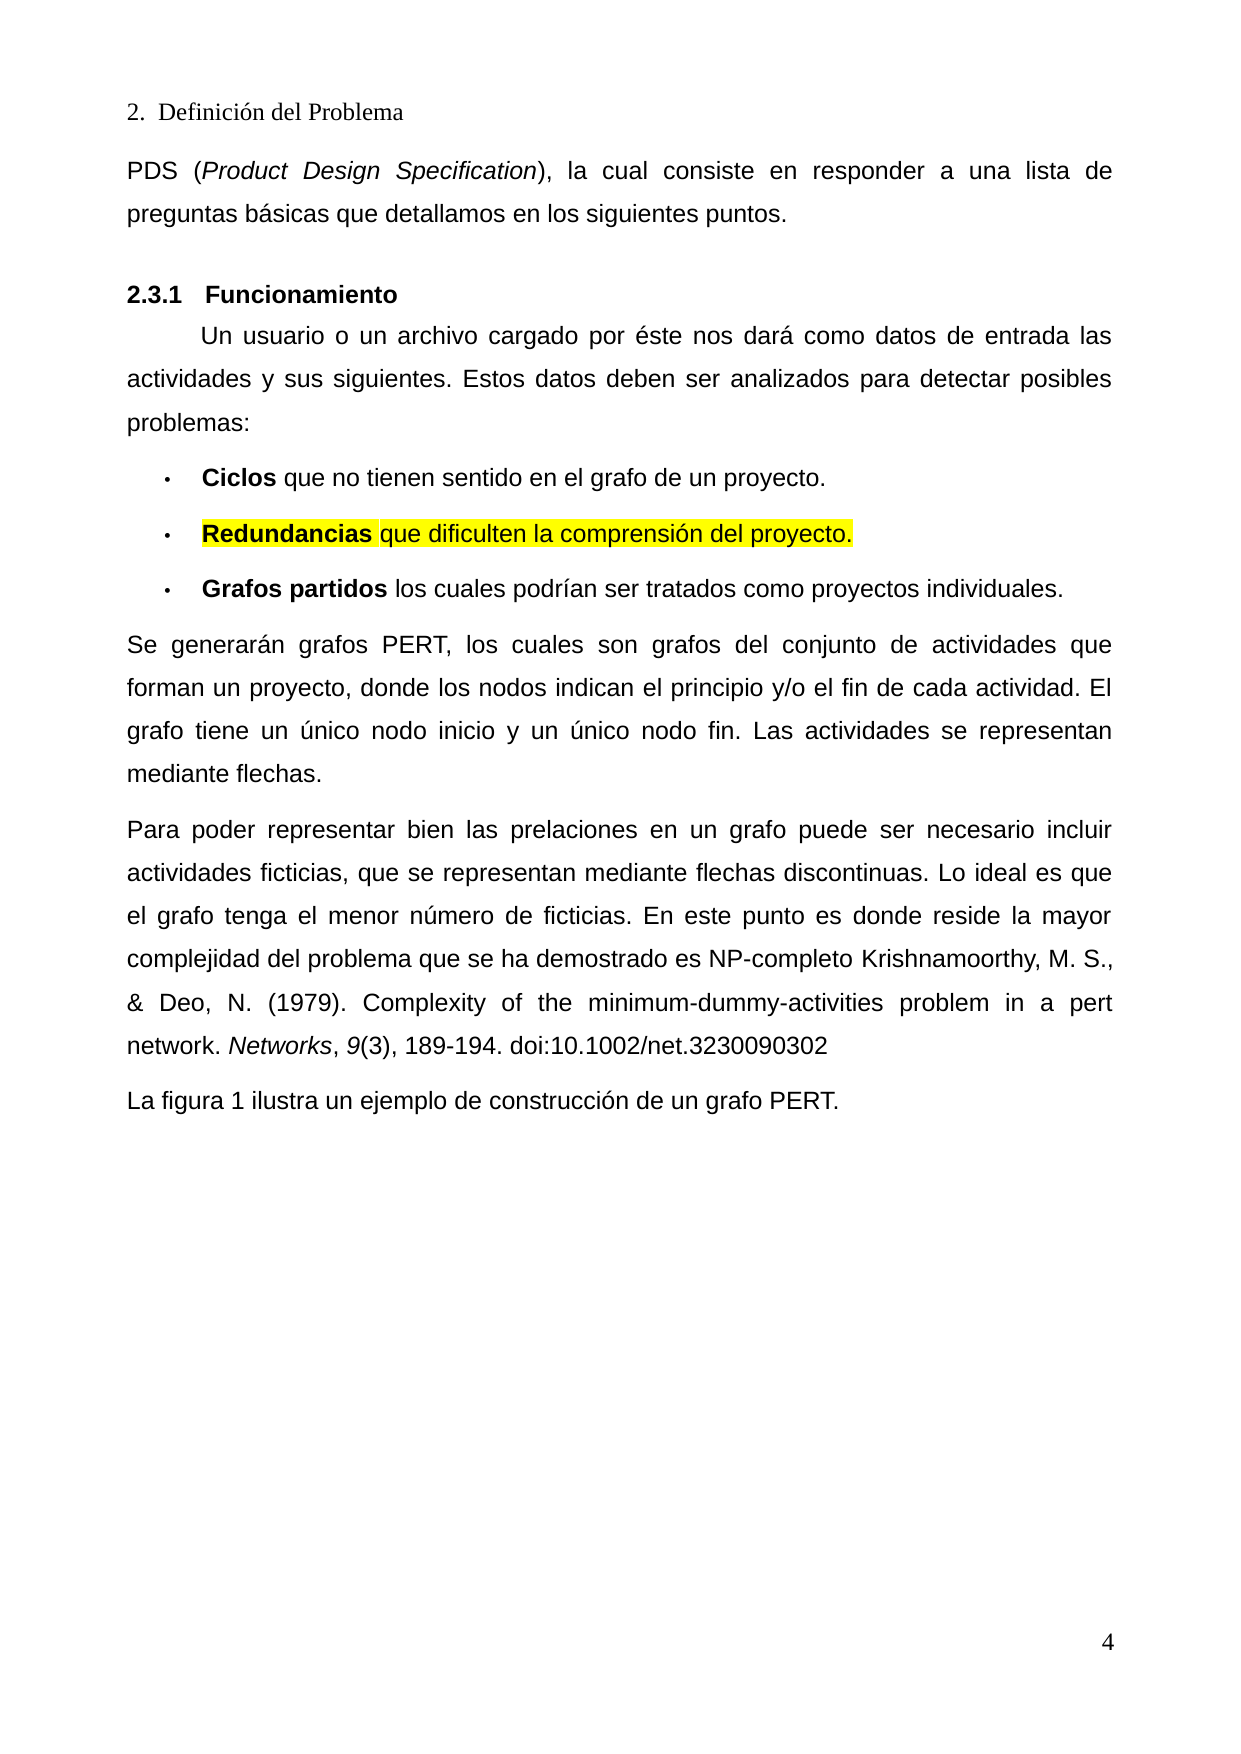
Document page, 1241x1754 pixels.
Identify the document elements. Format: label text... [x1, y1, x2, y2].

text Un usuario o un archivo cargado por éste nos dará como datos de entrada las actividades y sus siguientes. Estos datos deben ser analizados para detectar posibles problemas: [127, 321, 1114, 436]
text PDS (Product Design Specification), la cual consiste en responder a una lista de preguntas básicas que detallamos en los siguientes puntos. [127, 156, 1114, 228]
list Grafos partidos los cuales podrían ser tratados como proyectos individuales. [164, 574, 1114, 603]
list Ciclos que no tienen sentido en el grafo de un proyecto. [164, 463, 1114, 492]
text Se generarán grafos PERT, los cuales son grafos del conjunto de actividades que forman un proyecto, donde los nodos indican el principio y/o el fin de cada actividad. El grafo tiene un único nodo inicio y un único nodo fin. Las actividades se representan mediante flechas. [127, 630, 1114, 788]
text Para poder representar bien las prelaciones en un grafo puede ser necesario incluir actividades ficticias, que se representan mediante flechas discontinuas. Lo ideal es que el grafo tenga el menor número de ficticias. En este punto es donde reside la mayor complejidad del problema que se ha demostrado es NP-completo Krishnamoorthy, M. S., & Deo, N. (1979). Complexity of the minimum-dummy-activities problem in a pert network. Networks, 9(3), 189-194. doi:10.1002/net.3230090302 [127, 815, 1114, 1059]
list Redundancias que dificulten la comprensión del proyecto. [164, 519, 1114, 547]
text La figura 1 ilustra un ejemplo de construcción de un grafo PERT. [127, 1086, 1114, 1115]
subtitle Funcionamiento [127, 280, 1114, 309]
